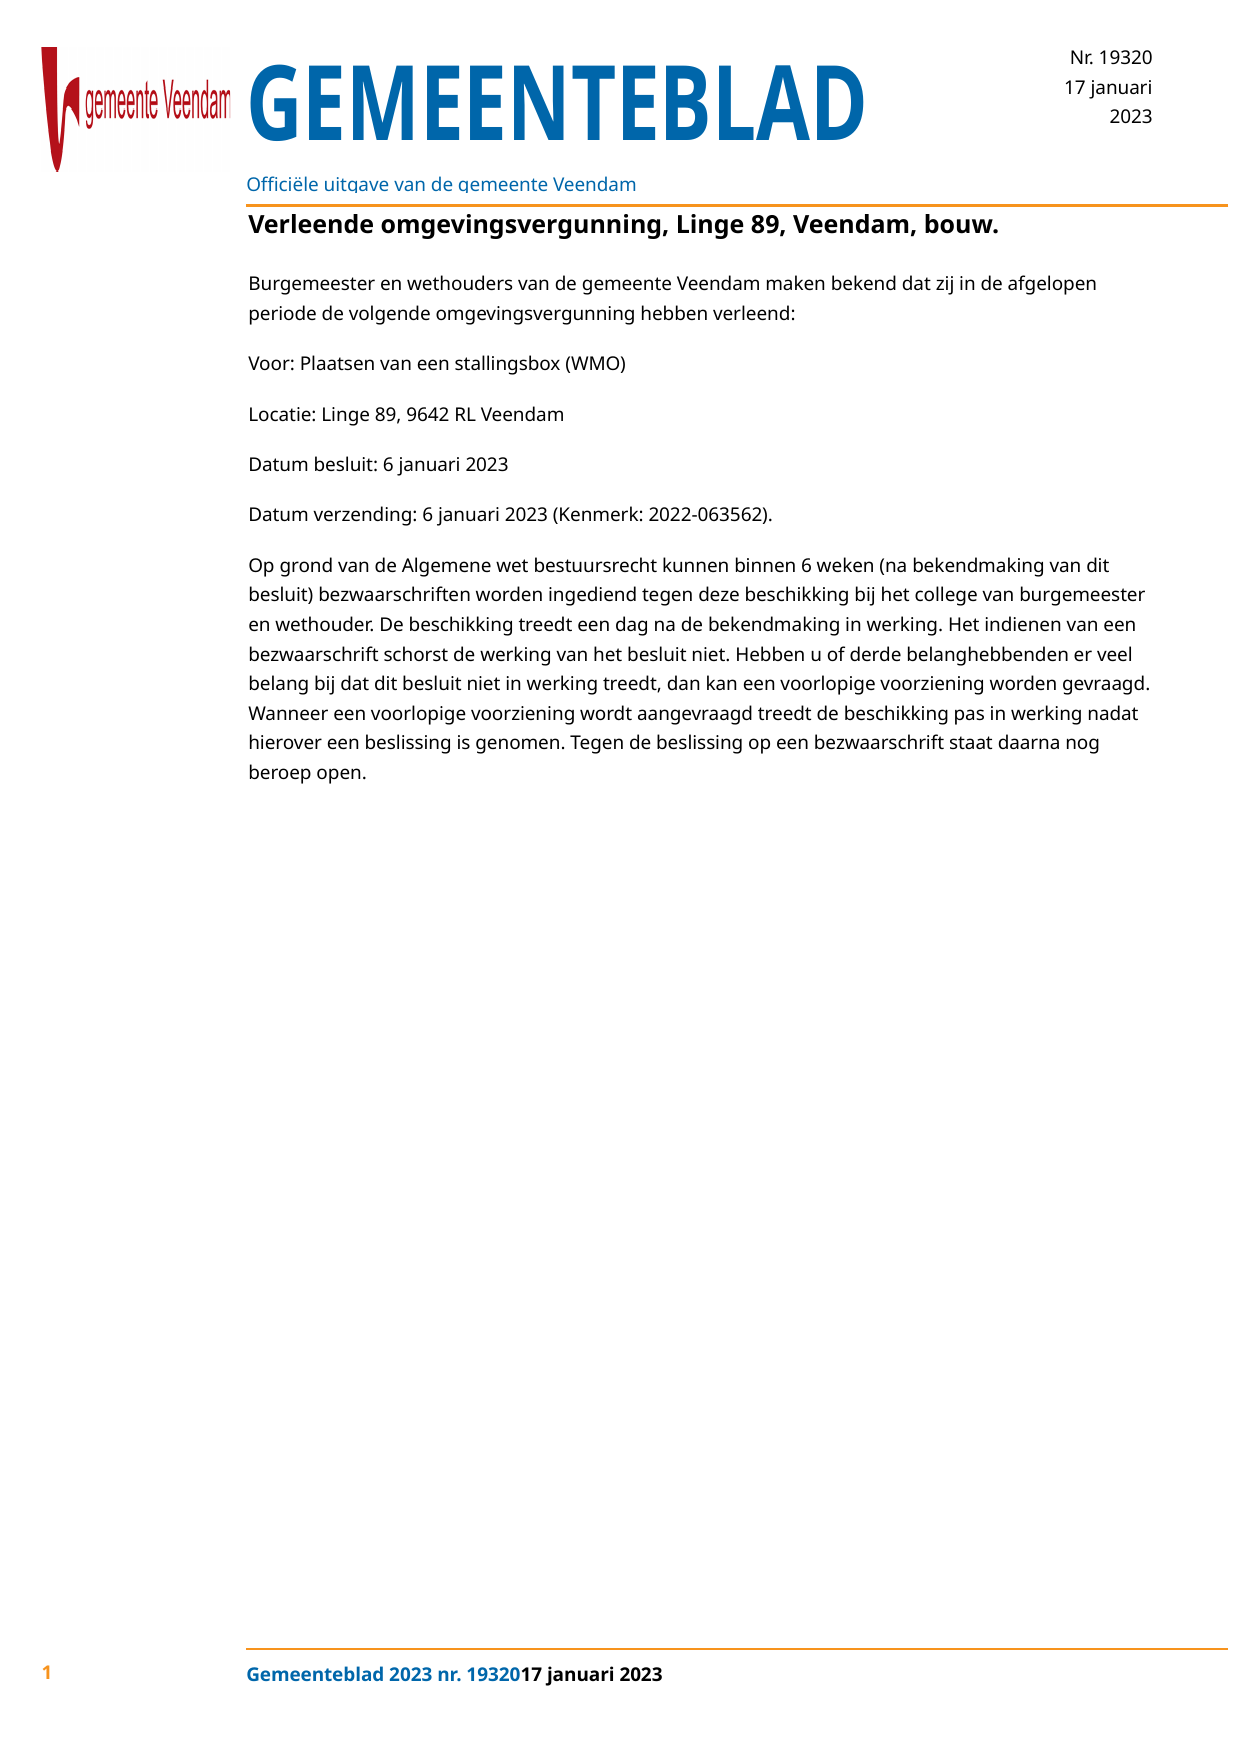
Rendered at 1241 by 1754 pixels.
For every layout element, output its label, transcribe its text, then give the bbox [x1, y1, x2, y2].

text Burgemeester en wethouders van de gemeente Veendam maken bekend dat zij in de afgelopen periode de volgende omgevingsvergunning hebben verleend: [248, 270, 1152, 326]
text Verleende omgevingsvergunning, Linge 89, Veendam, bouw. [248, 207, 1152, 241]
text Datum verzending: 6 januari 2023 (Kenmerk: 2022-063562). [248, 502, 1152, 527]
text Voor: Plaatsen van een stallingsbox (WMO) [248, 350, 1152, 376]
text Datum besluit: 6 januari 2023 [248, 451, 1152, 477]
picture [41, 47, 231, 172]
text Locatie: Linge 89, 9642 RL Veendam [248, 401, 1152, 426]
text Op grond van de Algemene wet bestuursrecht kunnen binnen 6 weken (na bekendmaking van dit besluit) bezwaarschriften worden ingediend tegen deze beschikking bij het college van burgemeester en wethouder. De beschikking treedt een dag na de bekendmaking in werking. Het indienen van een bezwaarschrift schorst de werking van het besluit niet. Hebben u of derde belanghebbenden er veel belang bij dat dit besluit niet in werking treedt, dan kan een voorlopige voorziening worden gevraagd. Wanneer een voorlopige voorziening wordt aangevraagd treedt de beschikking pas in werking nadat hierover een beslissing is genomen. Tegen de beslissing op een bezwaarschrift staat daarna nog beroep open. [248, 552, 1152, 785]
